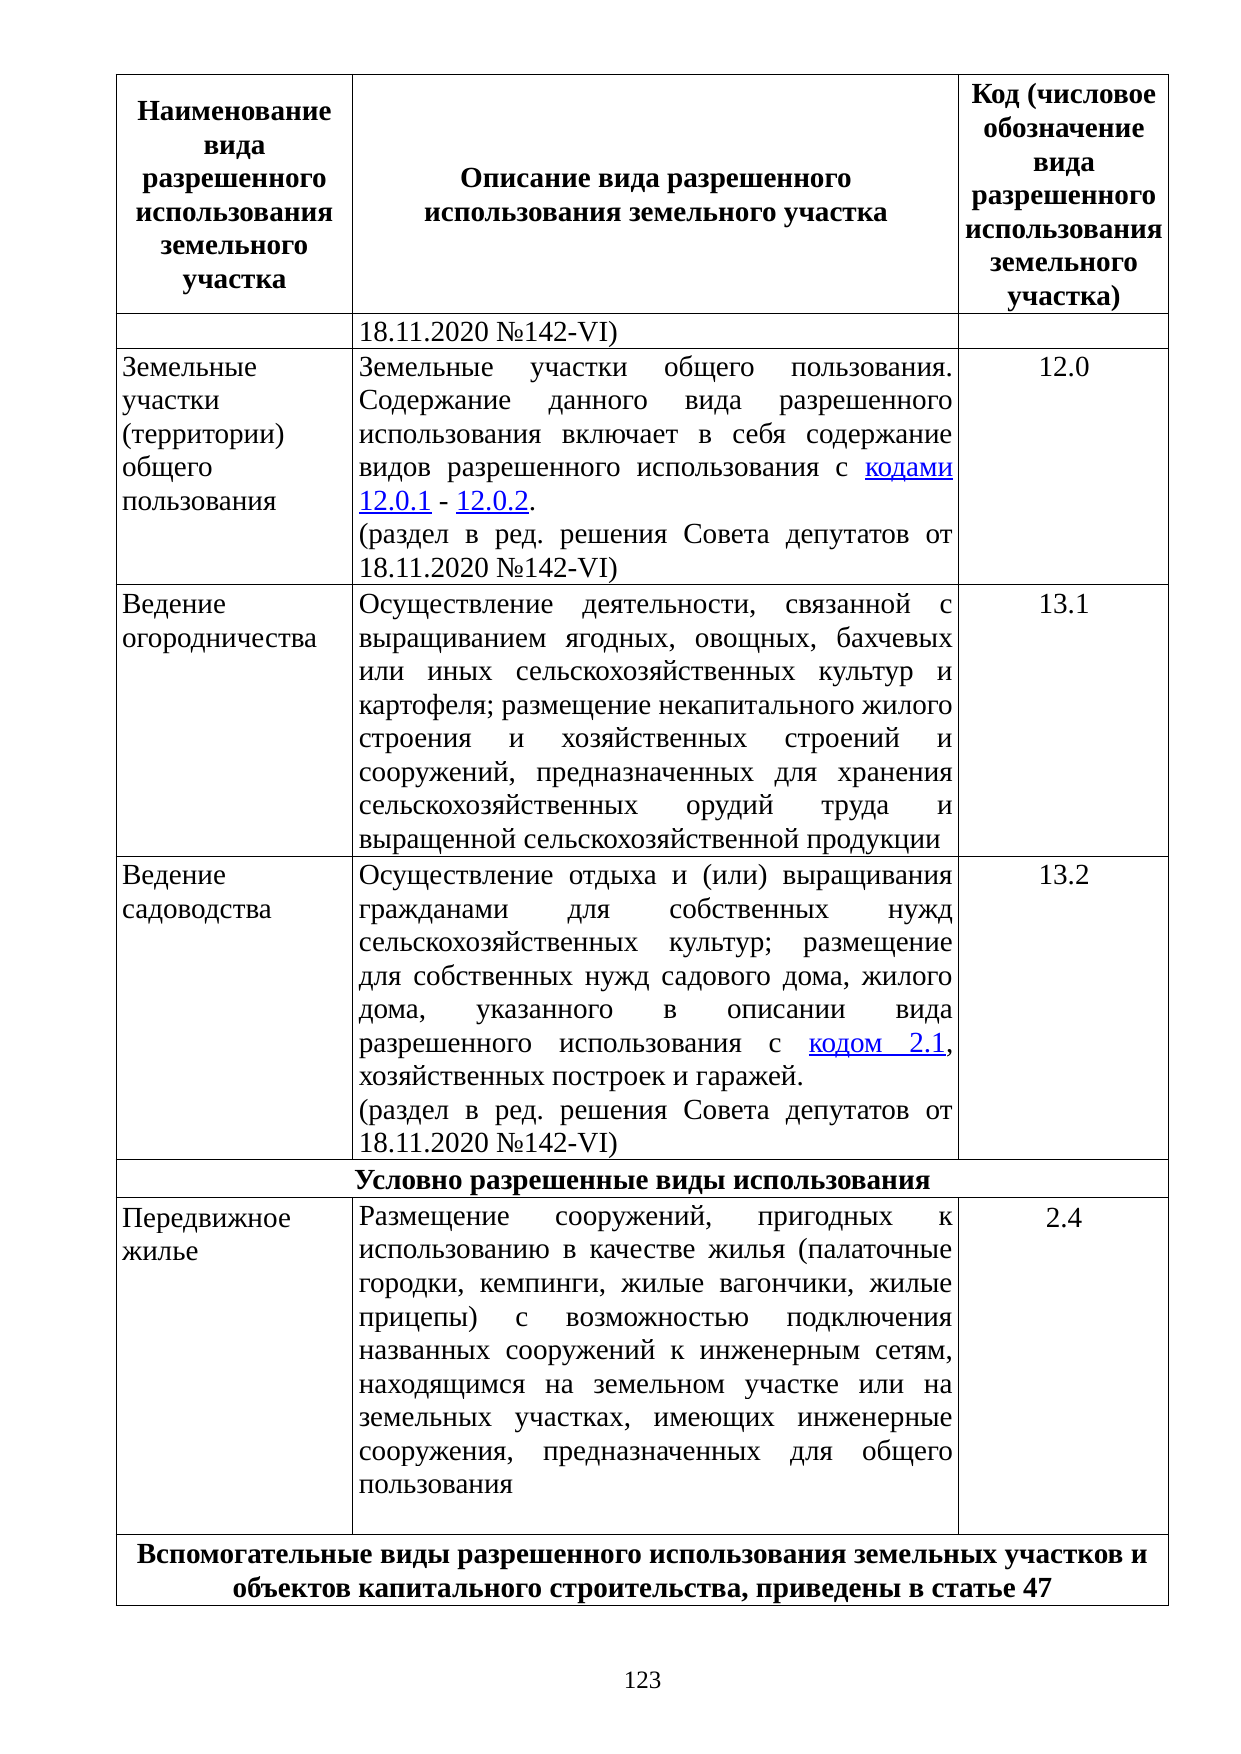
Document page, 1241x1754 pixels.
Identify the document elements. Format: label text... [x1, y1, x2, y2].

table_cell Осуществление отдыха и (или) выращивания гражданами для собственных нужд сельскохозяйственных культур; размещение для собственных нужд садового дома, жилого дома, указанного в описании вида разрешенного использования с кодом 2.1, хозяйственных построек и гаражей. (раздел в ред. решения Совета депутатов от 18.11.2020 №142-VI) [353, 857, 958, 1159]
table_cell Передвижное жилье [117, 1198, 352, 1533]
table_cell 13.1 [959, 585, 1168, 856]
table_cell 2.4 [959, 1198, 1168, 1533]
table_cell Ведение огородничества [117, 585, 352, 856]
table_cell Осуществление деятельности, связанной с выращиванием ягодных, овощных, бахчевых или иных сельскохозяйственных культур и картофеля; размещение некапитального жилого строения и хозяйственных строений и сооружений, предназначенных для хранения сельскохозяйственных орудий труда и выращенной сельскохозяйственной продукции [353, 585, 958, 856]
table_cell 12.0 [959, 349, 1168, 583]
table_header Наименование вида разрешенного использования земельного участка [117, 75, 352, 313]
table_header Описание вида разрешенного использования земельного участка [353, 75, 958, 313]
table_cell 18.11.2020 №142-VI) [353, 314, 958, 348]
table_cell Ведение садоводства [117, 857, 352, 1159]
table_cell [959, 314, 1168, 348]
table_header Код (числовое обозначение вида разрешенного использования земельного участка) [959, 75, 1168, 313]
table_cell Условно разрешенные виды использования [117, 1160, 1168, 1197]
table_cell Размещение сооружений, пригодных к использованию в качестве жилья (палаточные городки, кемпинги, жилые вагончики, жилые прицепы) с возможностью подключения названных сооружений к инженерным сетям, находящимся на земельном участке или на земельных участках, имеющих инженерные сооружения, предназначенных для общего пользования [353, 1198, 958, 1533]
table_cell 13.2 [959, 857, 1168, 1159]
table_cell [117, 314, 352, 348]
table_cell Земельные участки (территории) общего пользования [117, 349, 352, 583]
table_cell Вспомогательные виды разрешенного использования земельных участков и объектов капитального строительства, приведены в статье 47 [117, 1535, 1168, 1605]
table_cell Земельные участки общего пользования. Содержание данного вида разрешенного использования включает в себя содержание видов разрешенного использования с кодами 12.0.1 - 12.0.2. (раздел в ред. решения Совета депутатов от 18.11.2020 №142-VI) [353, 349, 958, 583]
